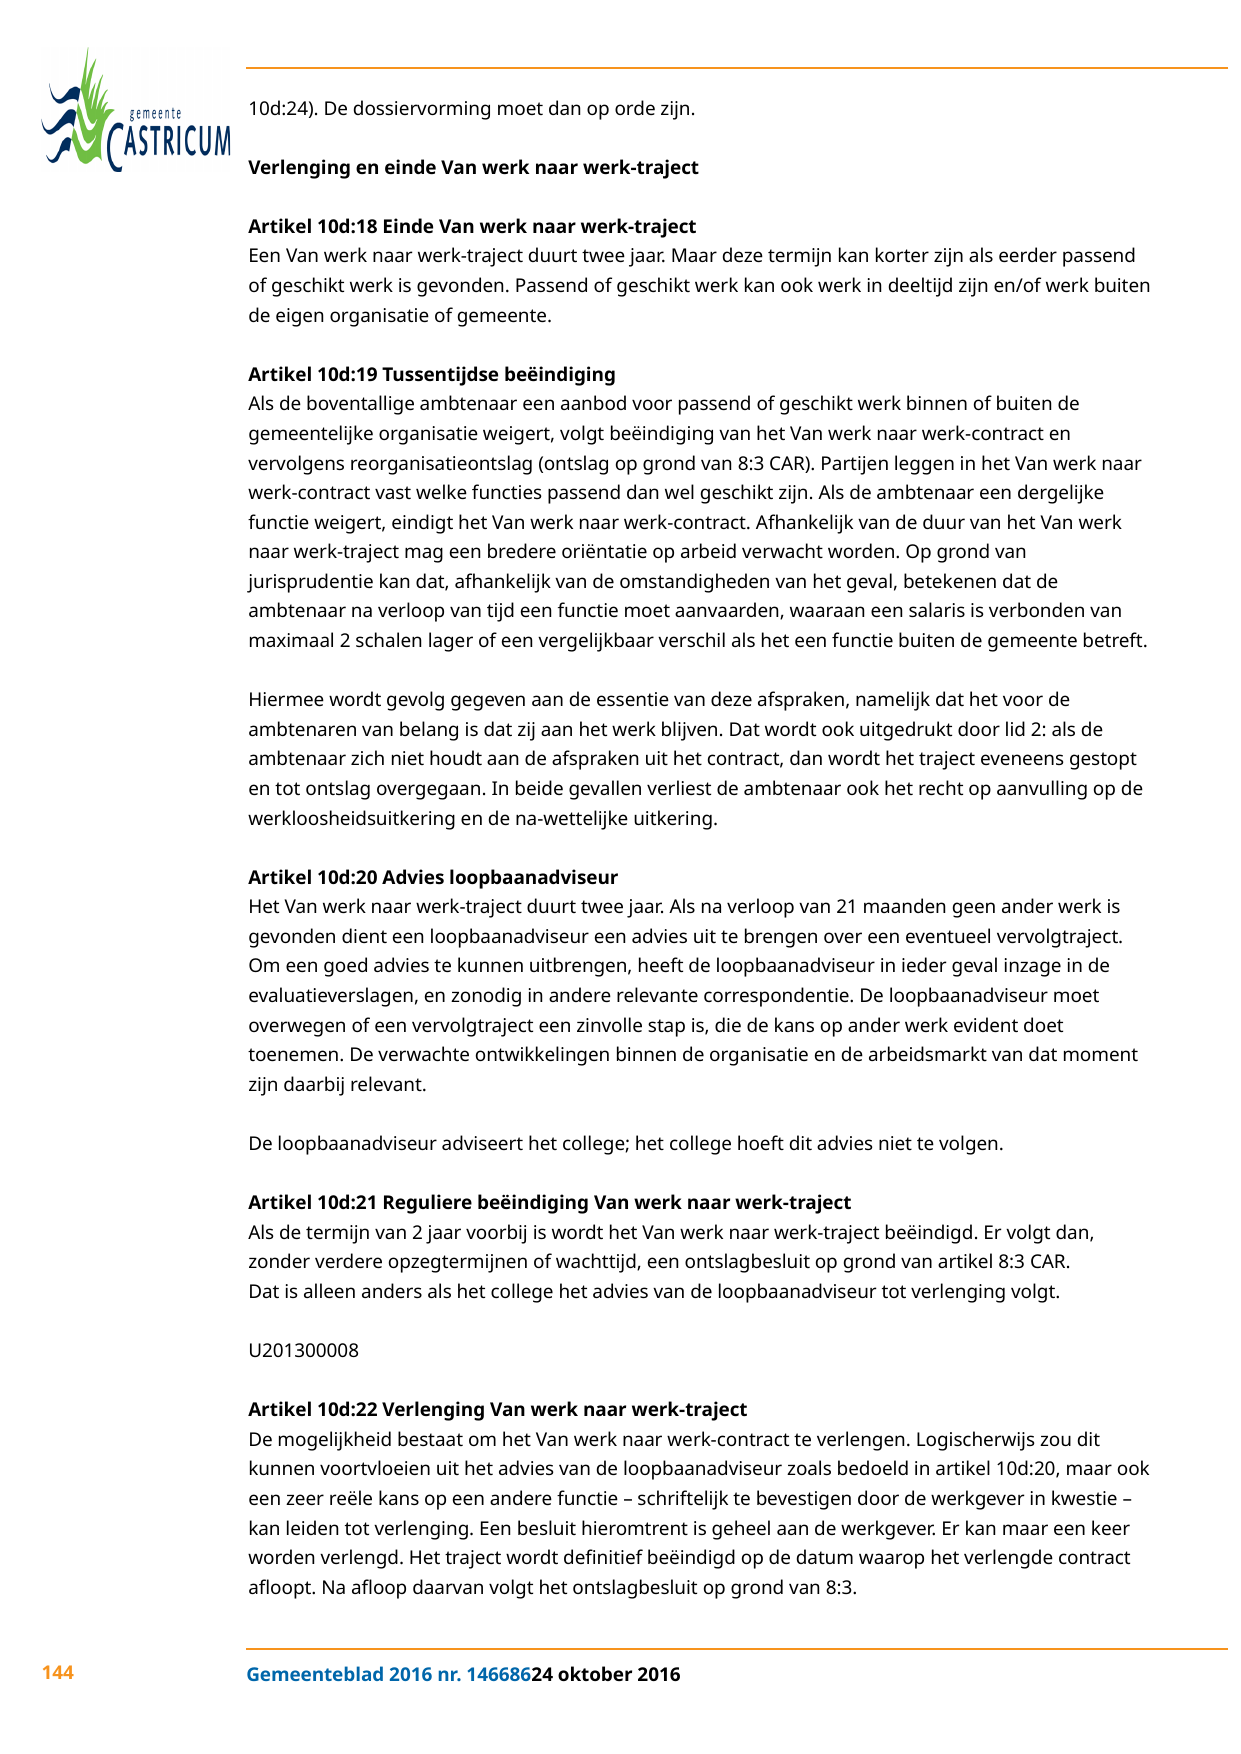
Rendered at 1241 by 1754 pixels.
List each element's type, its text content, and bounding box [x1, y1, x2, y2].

text De mogelijkheid bestaat om het Van werk naar werk-contract te verlengen. Logischerwijs zou dit kunnen voortvloeien uit het advies van de loopbaanadviseur zoals bedoeld in artikel 10d:20, maar ook een zeer reële kans op een andere functie – schriftelijk te bevestigen door de werkgever in kwestie – kan leiden tot verlenging. Een besluit hieromtrent is geheel aan de werkgever. Er kan maar een keer worden verlengd. Het traject wordt definitief beëindigd op de datum waarop het verlengde contract afloopt. Na afloop daarvan volgt het ontslagbesluit op grond van 8:3. [248, 1426, 1152, 1600]
text Artikel 10d:22 Verlenging Van werk naar werk-traject [248, 1396, 1152, 1422]
text Het Van werk naar werk-traject duurt twee jaar. Als na verloop van 21 maanden geen ander werk is gevonden dient een loopbaanadviseur een advies uit te brengen over een eventueel vervolgtraject. Om een goed advies te kunnen uitbrengen, heeft de loopbaanadviseur in ieder geval inzage in de evaluatieverslagen, en zonodig in andere relevante correspondentie. De loopbaanadviseur moet overwegen of een vervolgtraject een zinvolle stap is, die de kans op ander werk evident doet toenemen. De verwachte ontwikkelingen binnen de organisatie en de arbeidsmarkt van dat moment zijn daarbij relevant. [248, 893, 1152, 1097]
text Dat is alleen anders als het college het advies van de loopbaanadviseur tot verlenging volgt. [248, 1278, 1152, 1304]
text 10d:24). De dossiervorming moet dan op orde zijn. [248, 95, 1152, 121]
text De loopbaanadviseur adviseert het college; het college hoeft dit advies niet te volgen. [248, 1130, 1152, 1156]
text Artikel 10d:19 Tussentijdse beëindiging [248, 361, 1152, 387]
text Artikel 10d:21 Reguliere beëindiging Van werk naar werk-traject [248, 1189, 1152, 1215]
text Artikel 10d:18 Einde Van werk naar werk-traject [248, 213, 1152, 239]
text Verlenging en einde Van werk naar werk-traject [248, 154, 1152, 180]
text Als de boventallige ambtenaar een aanbod voor passend of geschikt werk binnen of buiten de gemeentelijke organisatie weigert, volgt beëindiging van het Van werk naar werk-contract en vervolgens reorganisatieontslag (ontslag op grond van 8:3 CAR). Partijen leggen in het Van werk naar werk-contract vast welke functies passend dan wel geschikt zijn. Als de ambtenaar een dergelijke functie weigert, eindigt het Van werk naar werk-contract. Afhankelijk van de duur van het Van werk naar werk-traject mag een bredere oriëntatie op arbeid verwacht worden. Op grond van jurisprudentie kan dat, afhankelijk van de omstandigheden van het geval, betekenen dat de ambtenaar na verloop van tijd een functie moet aanvaarden, waaraan een salaris is verbonden van maximaal 2 schalen lager of een vergelijkbaar verschil als het een functie buiten de gemeente betreft. [248, 391, 1152, 653]
text Als de termijn van 2 jaar voorbij is wordt het Van werk naar werk-traject beëindigd. Er volgt dan, zonder verdere opzegtermijnen of wachttijd, een ontslagbesluit op grond van artikel 8:3 CAR. [248, 1219, 1152, 1274]
text Een Van werk naar werk-traject duurt twee jaar. Maar deze termijn kan korter zijn als eerder passend of geschikt werk is gevonden. Passend of geschikt werk kan ook werk in deeltijd zijn en/of werk buiten de eigen organisatie of gemeente. [248, 243, 1152, 328]
text U201300008 [248, 1337, 1152, 1363]
picture [41, 47, 231, 172]
text Artikel 10d:20 Advies loopbaanadviseur [248, 864, 1152, 890]
text Hiermee wordt gevolg gegeven aan de essentie van deze afspraken, namelijk dat het voor de ambtenaren van belang is dat zij aan het werk blijven. Dat wordt ook uitgedrukt door lid 2: als de ambtenaar zich niet houdt aan de afspraken uit het contract, dan wordt het traject eveneens gestopt en tot ontslag overgegaan. In beide gevallen verliest de ambtenaar ook het recht op aanvulling op de werkloosheidsuitkering en de na-wettelijke uitkering. [248, 686, 1152, 831]
